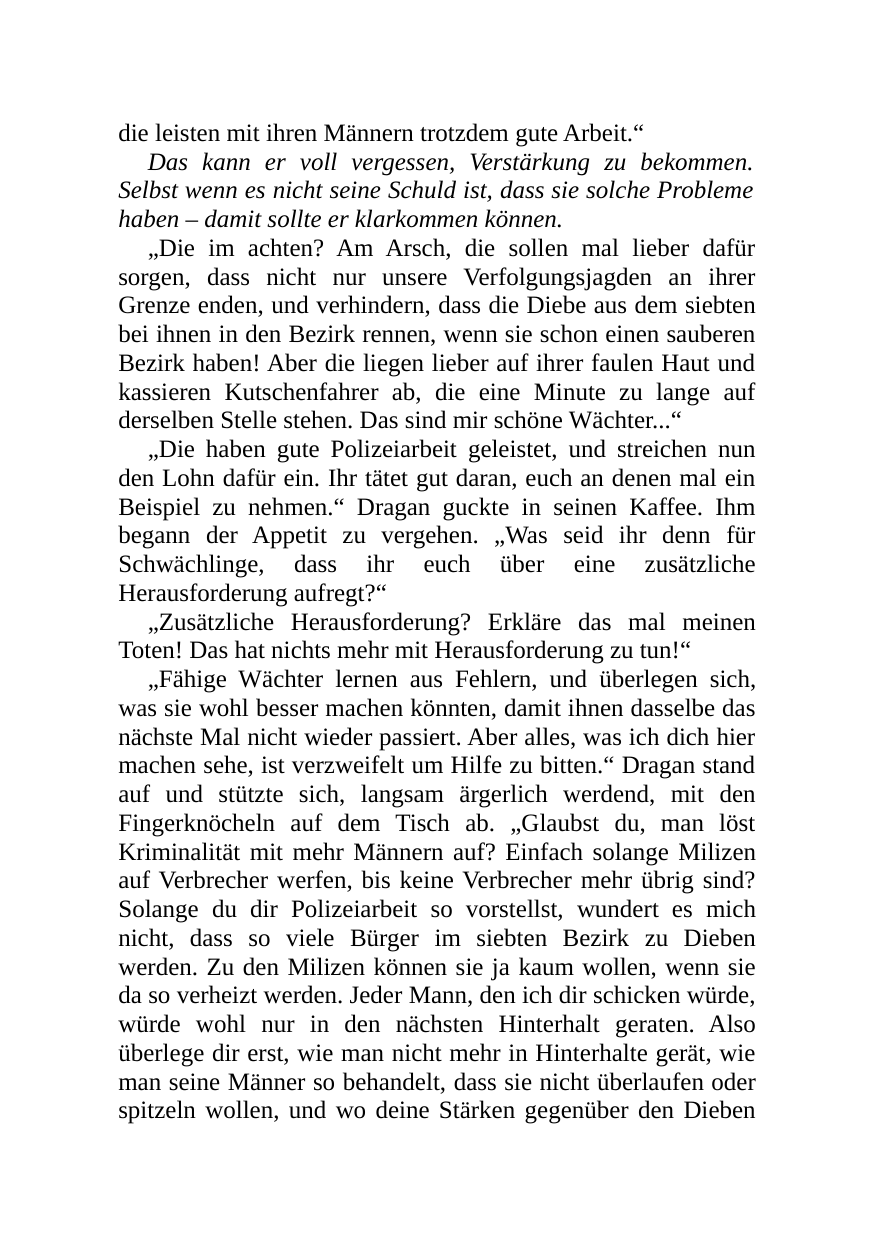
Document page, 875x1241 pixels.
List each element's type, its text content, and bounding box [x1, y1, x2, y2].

text Das kann er voll vergessen, Verstärkung zu bekommen. Selbst wenn es nicht seine Schuld ist, dass sie solche Probleme haben – damit sollte er klarkommen können. [118, 147, 756, 233]
text „Die haben gute Polizeiarbeit geleistet, und streichen nun den Lohn dafür ein. Ihr tätet gut daran, euch an denen mal ein Beispiel zu nehmen.“ Dragan guckte in seinen Kaffee. Ihm begann der Appetit zu vergehen. „Was seid ihr denn für Schwächlinge, dass ihr euch über eine zusätzliche Herausforderung aufregt?“ [118, 434, 756, 607]
text „Die im achten? Am Arsch, die sollen mal lieber dafür sorgen, dass nicht nur unsere Verfolgungsjagden an ihrer Grenze enden, und verhindern, dass die Diebe aus dem siebten bei ihnen in den Bezirk rennen, wenn sie schon einen sauberen Bezirk haben! Aber die liegen lieber auf ihrer faulen Haut und kassieren Kutschenfahrer ab, die eine Minute zu lange auf derselben Stelle stehen. Das sind mir schöne Wächter...“ [118, 233, 756, 434]
text „Zusätzliche Herausforderung? Erkläre das mal meinen Toten! Das hat nichts mehr mit Herausforderung zu tun!“ [118, 607, 756, 664]
text die leisten mit ihren Männern trotzdem gute Arbeit.“ [118, 118, 756, 147]
text „Fähige Wächter lernen aus Fehlern, und überlegen sich, was sie wohl besser machen könnten, damit ihnen dasselbe das nächste Mal nicht wieder passiert. Aber alles, was ich dich hier machen sehe, ist verzweifelt um Hilfe zu bitten.“ Dragan stand auf und stützte sich, langsam ärgerlich werdend, mit den Fingerknöcheln auf dem Tisch ab. „Glaubst du, man löst Kriminalität mit mehr Männern auf? Einfach solange Milizen auf Verbrecher werfen, bis keine Verbrecher mehr übrig sind? Solange du dir Polizeiarbeit so vorstellst, wundert es mich nicht, dass so viele Bürger im siebten Bezirk zu Dieben werden. Zu den Milizen können sie ja kaum wollen, wenn sie da so verheizt werden. Jeder Mann, den ich dir schicken würde, würde wohl nur in den nächsten Hinterhalt geraten. Also überlege dir erst, wie man nicht mehr in Hinterhalte gerät, wie man seine Männer so behandelt, dass sie nicht überlaufen oder spitzeln wollen, und wo deine Stärken gegenüber den Dieben [118, 664, 756, 1124]
